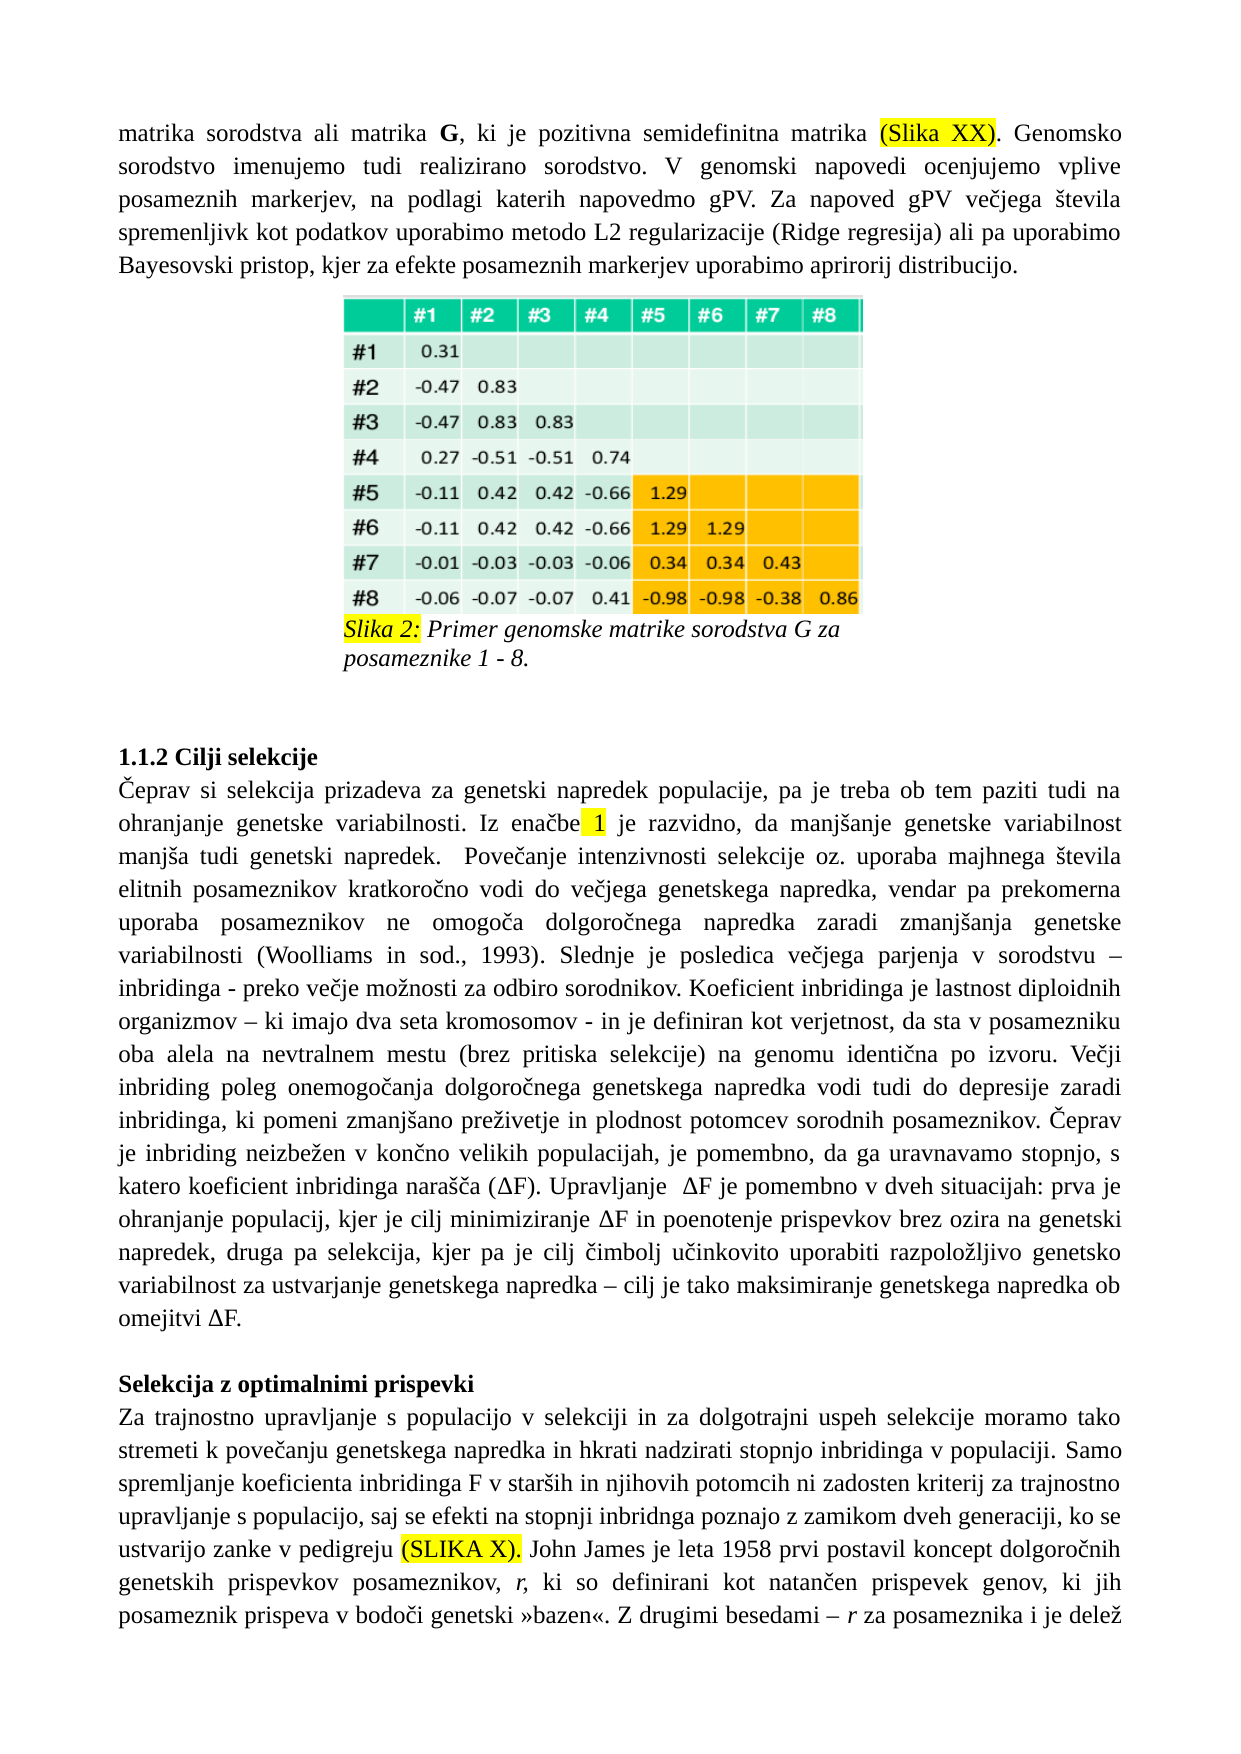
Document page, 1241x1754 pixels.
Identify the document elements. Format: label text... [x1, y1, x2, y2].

text matrika sorodstva ali matrika G, ki je pozitivna semidefinitna matrika (Slika XX). Genomsko sorodstvo imenujemo tudi realizirano sorodstvo. V genomski napovedi ocenjujemo vplive posameznih markerjev, na podlagi katerih napovedmo gPV. Za napoved gPV večjega števila spremenljivk kot podatkov uporabimo metodo L2 regularizacije (Ridge regresija) ali pa uporabimo Bayesovski pristop, kjer za efekte posameznih markerjev uporabimo aprirorij distribucijo. [118, 118, 1122, 279]
text Za trajnostno upravljanje s populacijo v selekciji in za dolgotrajni uspeh selekcije moramo tako stremeti k povečanju genetskega napredka in hkrati nadzirati stopnjo inbridinga v populaciji. Samo spremljanje koeficienta inbridinga F v starših in njihovih potomcih ni zadosten kriterij za trajnostno upravljanje s populacijo, saj se efekti na stopnji inbridnga poznajo z zamikom dveh generaciji, ko se ustvarijo zanke v pedigreju (SLIKA X). John James je leta 1958 prvi postavil koncept dolgoročnih genetskih prispevkov posameznikov, r, ki so definirani kot natančen prispevek genov, ki jih posameznik prispeva v bodoči genetski »bazen«. Z drugimi besedami – r za posameznika i je delež [118, 1402, 1122, 1629]
text Slika 2: Primer genomske matrike sorodstva G za posameznike 1 - 8. [343, 614, 862, 671]
text Čeprav si selekcija prizadeva za genetski napredek populacije, pa je treba ob tem paziti tudi na ohranjanje genetske variabilnosti. Iz enačbe 1 je razvidno, da manjšanje genetske variabilnost manjša tudi genetski napredek. Povečanje intenzivnosti selekcije oz. uporaba majhnega števila elitnih posameznikov kratkoročno vodi do večjega genetskega napredka, vendar pa prekomerna uporaba posameznikov ne omogoča dolgoročnega napredka zaradi zmanjšanja genetske variabilnosti (Woolliams in sod., 1993). Slednje je posledica večjega parjenja v sorodstvu – inbridinga - preko večje možnosti za odbiro sorodnikov. Koeficient inbridinga je lastnost diploidnih organizmov – ki imajo dva seta kromosomov - in je definiran kot verjetnost, da sta v posamezniku oba alela na nevtralnem mestu (brez pritiska selekcije) na genomu identična po izvoru. Večji inbriding poleg onemogočanja dolgoročnega genetskega napredka vodi tudi do depresije zaradi inbridinga, ki pomeni zmanjšano preživetje in plodnost potomcev sorodnih posameznikov. Čeprav je inbriding neizbežen v končno velikih populacijah, je pomembno, da ga uravnavamo stopnjo, s katero koeficient inbridinga narašča (ΔF). Upravljanje ΔF je pomembno v dveh situacijah: prva je ohranjanje populacij, kjer je cilj minimiziranje ΔF in poenotenje prispevkov brez ozira na genetski napredek, druga pa selekcija, kjer pa je cilj čimbolj učinkovito uporabiti razpoložljivo genetsko variabilnost za ustvarjanje genetskega napredka – cilj je tako maksimiranje genetskega napredka ob omejitvi ΔF. [118, 775, 1122, 1332]
text 1.1.2 Cilji selekcije [118, 742, 1122, 770]
text Selekcija z optimalnimi prispevki [118, 1369, 1122, 1398]
picture [343, 295, 863, 614]
